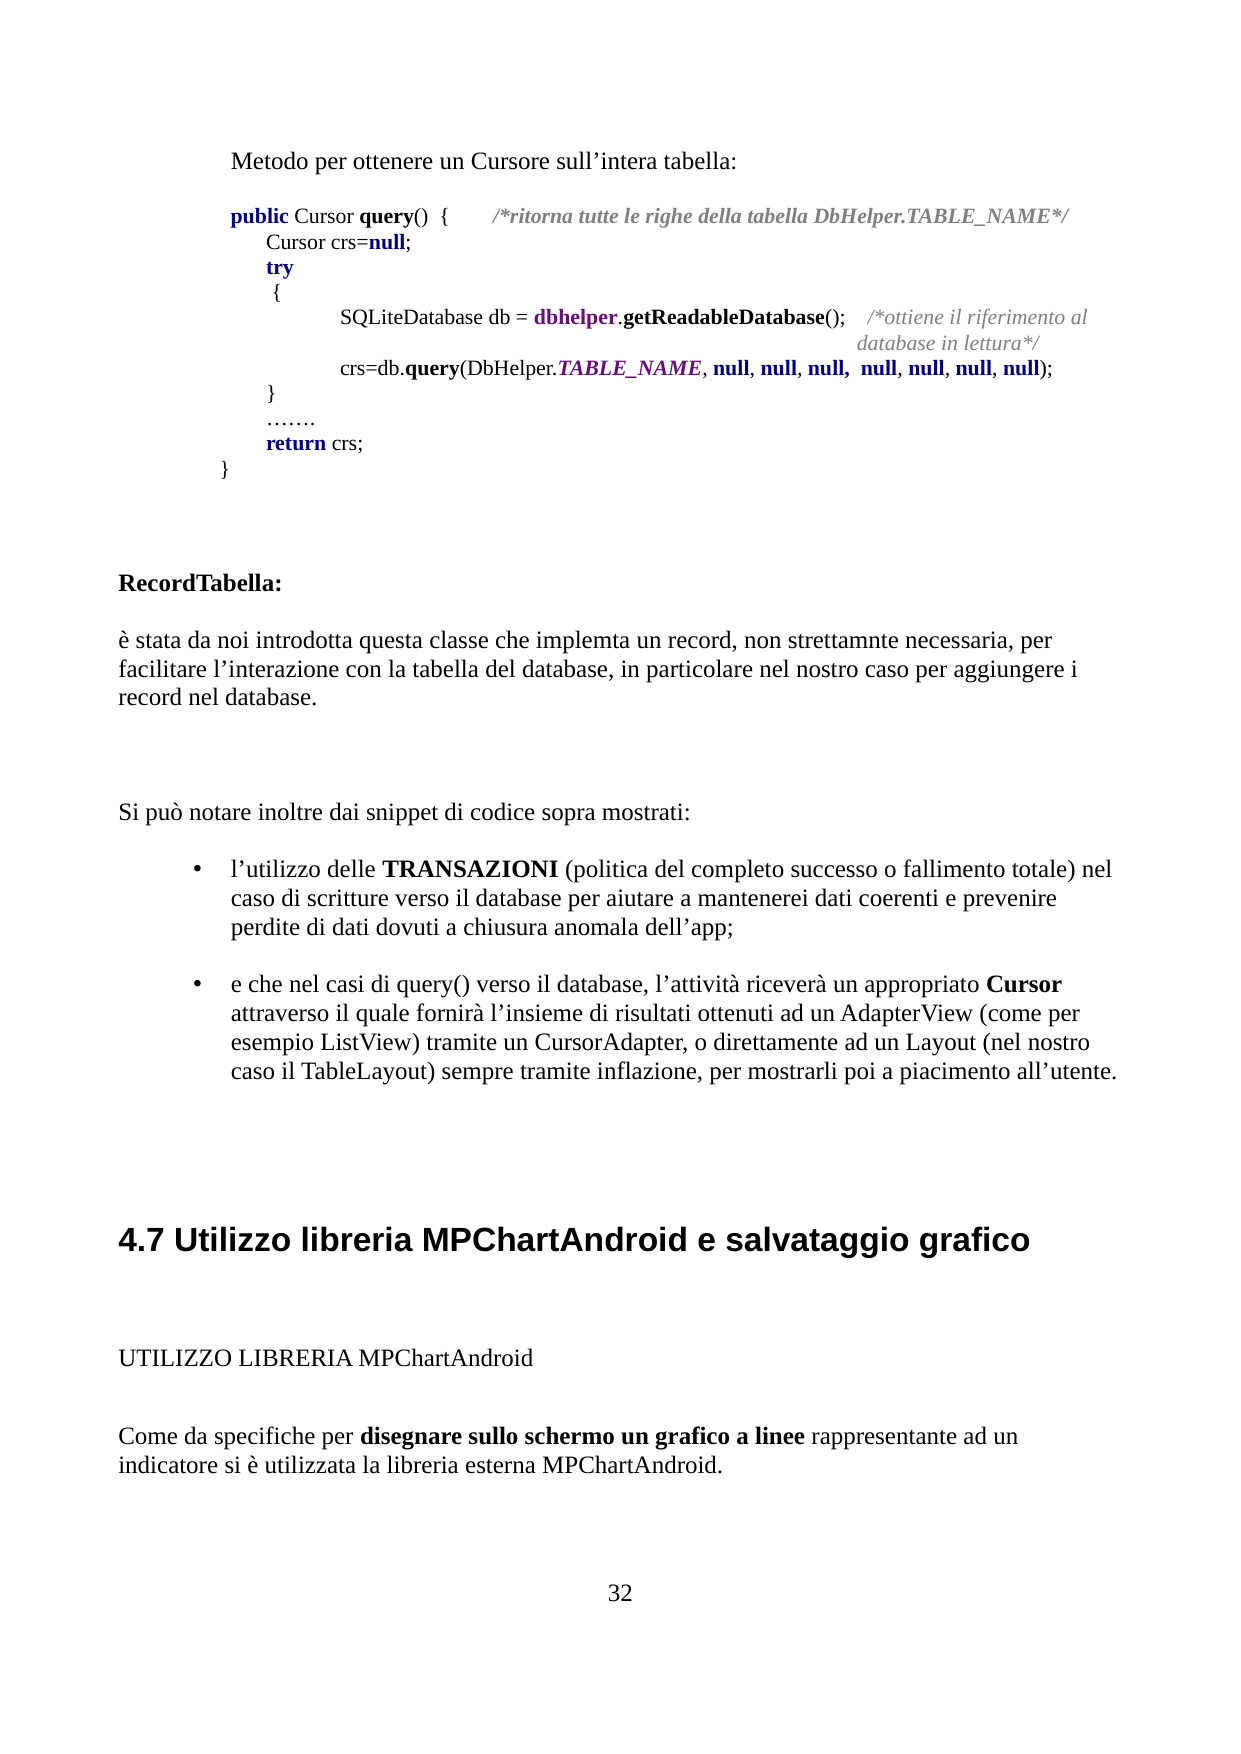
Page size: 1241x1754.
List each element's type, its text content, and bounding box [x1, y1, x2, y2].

text public Cursor query() { /*ritorna tutte le righe della tabella DbHelper.TABLE_NAME*/ [118, 203, 1122, 229]
text è stata da noi introdotta questa classe che implemta un record, non strettamnte necessaria, per facilitare l’interazione con la tabella del database, in particolare nel nostro caso per aggiungere i record nel database. [118, 625, 1122, 711]
text try [118, 254, 1122, 279]
text Come da specifiche per disegnare sullo schermo un grafico a linee rappresentante ad un indicatore si è utilizzata la libreria esterna MPChartAndroid. [118, 1421, 1122, 1479]
text } [118, 380, 1122, 405]
subtitle 4.7 Utilizzo libreria MPChartAndroid e salvataggio grafico [118, 1220, 1122, 1259]
text crs=db.query(DbHelper.TABLE_NAME, null, null, null, null, null, null, null); [118, 355, 1122, 380]
text SQLiteDatabase db = dbhelper.getReadableDatabase(); /*ottiene il riferimento al database in lettura*/ [118, 304, 1122, 355]
text RecordTabella: [118, 568, 1122, 597]
text ……. [118, 405, 1122, 430]
list l’utilizzo delle TRANSAZIONI (politica del completo successo o fallimento totale) nel caso di scritture verso il database per aiutare a mantenerei dati coerenti e prevenire perdite di dati dovuti a chiusura anomala dell’app; [193, 854, 1122, 941]
text } [118, 456, 1122, 481]
text UTILIZZO LIBRERIA MPChartAndroid [118, 1343, 1122, 1372]
list Metodo per ottenere un Cursore sull’intera tabella: [193, 146, 1122, 175]
text Cursor crs=null; [118, 229, 1122, 254]
text Si può notare inoltre dai snippet di codice sopra mostrati: [118, 797, 1122, 826]
list e che nel casi di query() verso il database, l’attività riceverà un appropriato Cursor attraverso il quale fornirà l’insieme di risultati ottenuti ad un AdapterView (come per esempio ListView) tramite un CursorAdapter, o direttamente ad un Layout (nel nostro caso il TableLayout) sempre tramite inflazione, per mostrarli poi a piacimento all’utente. [193, 969, 1122, 1084]
text { [118, 279, 1122, 304]
text return crs; [118, 430, 1122, 456]
